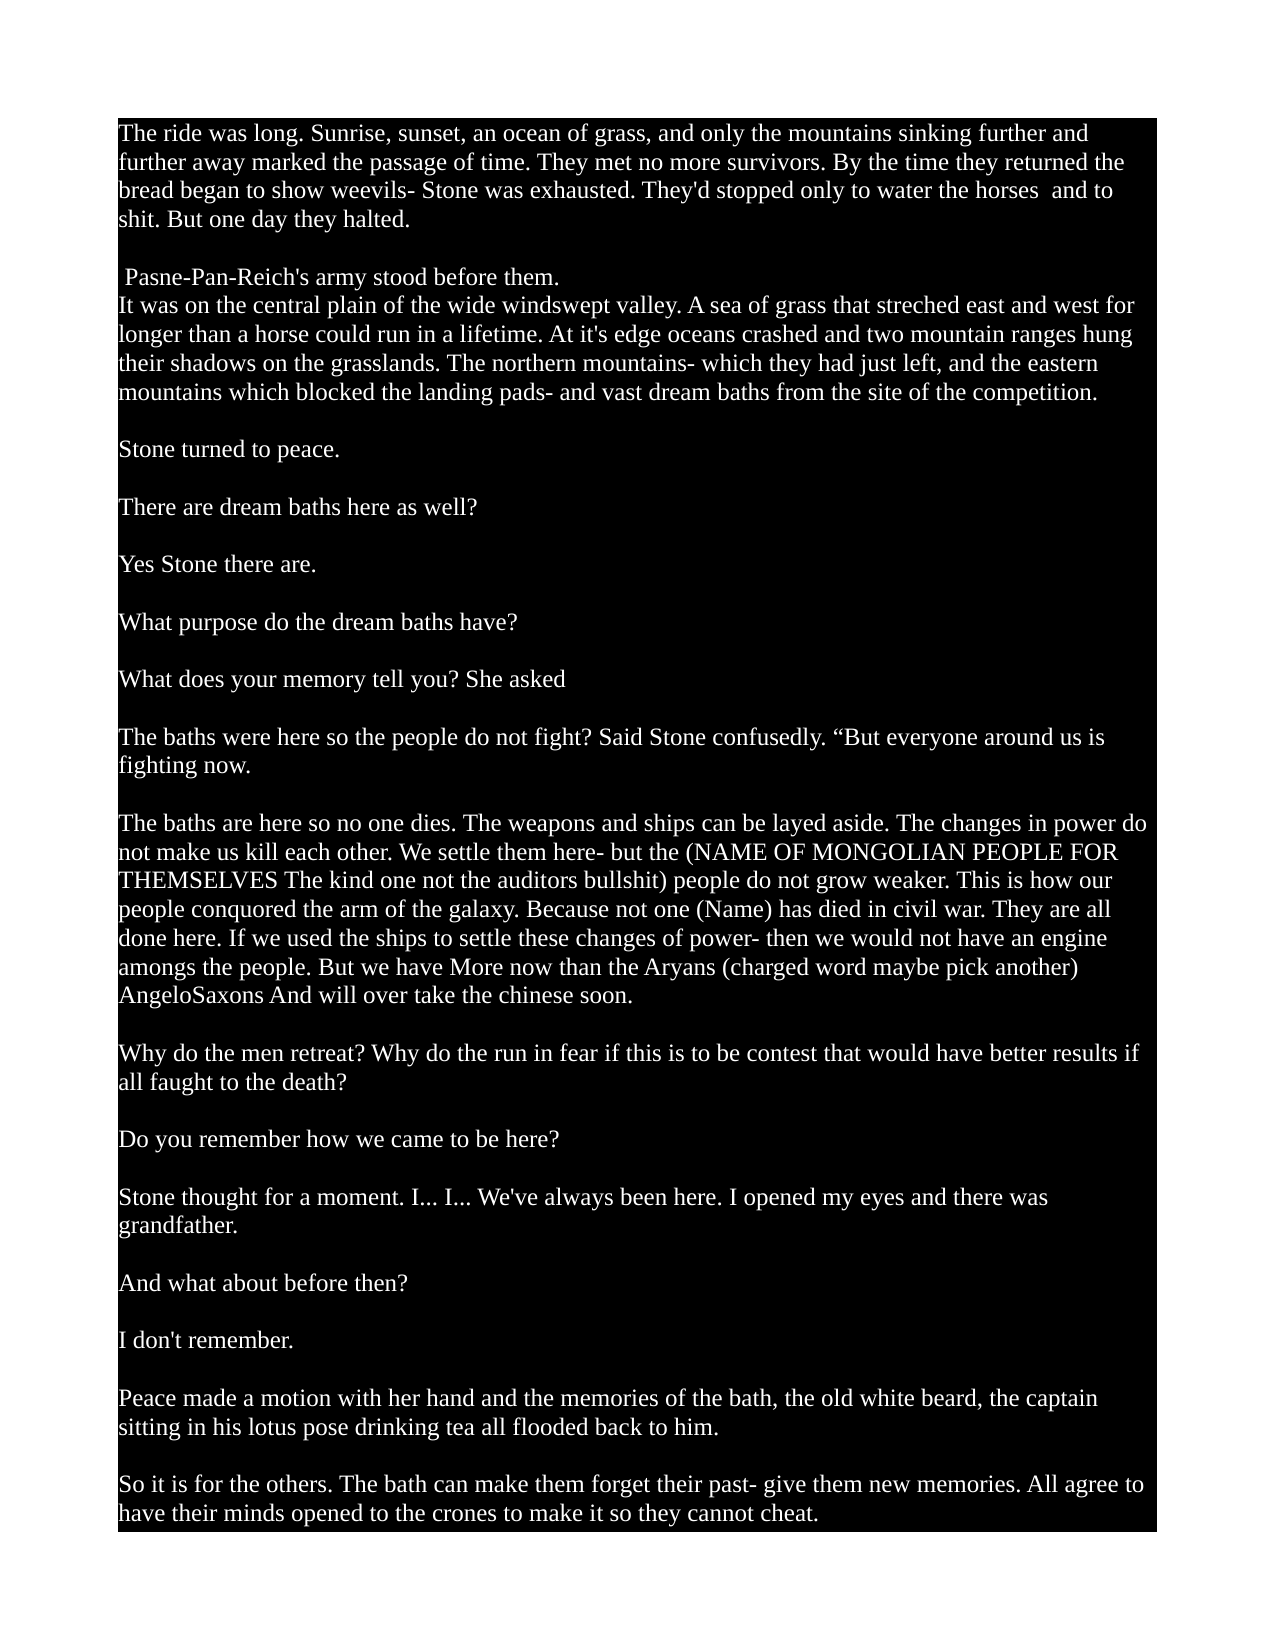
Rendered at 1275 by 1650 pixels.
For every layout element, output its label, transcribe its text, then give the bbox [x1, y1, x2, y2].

text Pasne-Pan-Reich's army stood before them. It was on the central plain of the wide windswept valley. A sea of grass that streched east and west for longer than a horse could run in a lifetime. At it's edge oceans crashed and two mountain ranges hung their shadows on the grasslands. The northern mountains- which they had just left, and the eastern mountains which blocked the landing pads- and vast dream baths from the site of the competition. [118, 262, 1157, 406]
text And what about before then? I don't remember. Peace made a motion with her hand and the memories of the bath, the old white beard, the captain sitting in his lotus pose drinking tea all flooded back to him. So it is for the others. The bath can make them forget their past- give them new memories. All agree to have their minds opened to the crones to make it so they cannot cheat. [118, 1268, 1157, 1527]
text The baths are here so no one dies. The weapons and ships can be layed aside. The changes in power do not make us kill each other. We settle them here- but the (NAME OF MONGOLIAN PEOPLE FOR THEMSELVES The kind one not the auditors bullshit) people do not grow weaker. This is how our people conquored the arm of the galaxy. Because not one (Name) has died in civil war. They are all done here. If we used the ships to settle these changes of power- then we would not have an engine amongs the people. But we have More now than the Aryans (charged word maybe pick another) AngeloSaxons And will over take the chinese soon. Why do the men retreat? Why do the run in fear if this is to be contest that would have better results if all faught to the death? Do you remember how we came to be here? [118, 779, 1157, 1153]
text The ride was long. Sunrise, sunset, an ocean of grass, and only the mountains sinking further and further away marked the passage of time. They met no more survivors. By the time they returned the bread began to show weevils- Stone was exhausted. They'd stopped only to water the horses and to shit. But one day they halted. [118, 118, 1157, 233]
text Stone turned to peace. There are dream baths here as well? Yes Stone there are. What purpose do the dream baths have? What does your memory tell you? She asked The baths were here so the people do not fight? Said Stone confusedly. “But everyone around us is fighting now. [118, 434, 1157, 779]
text Stone thought for a moment. I... I... We've always been here. I opened my eyes and there was grandfather. [118, 1182, 1157, 1239]
